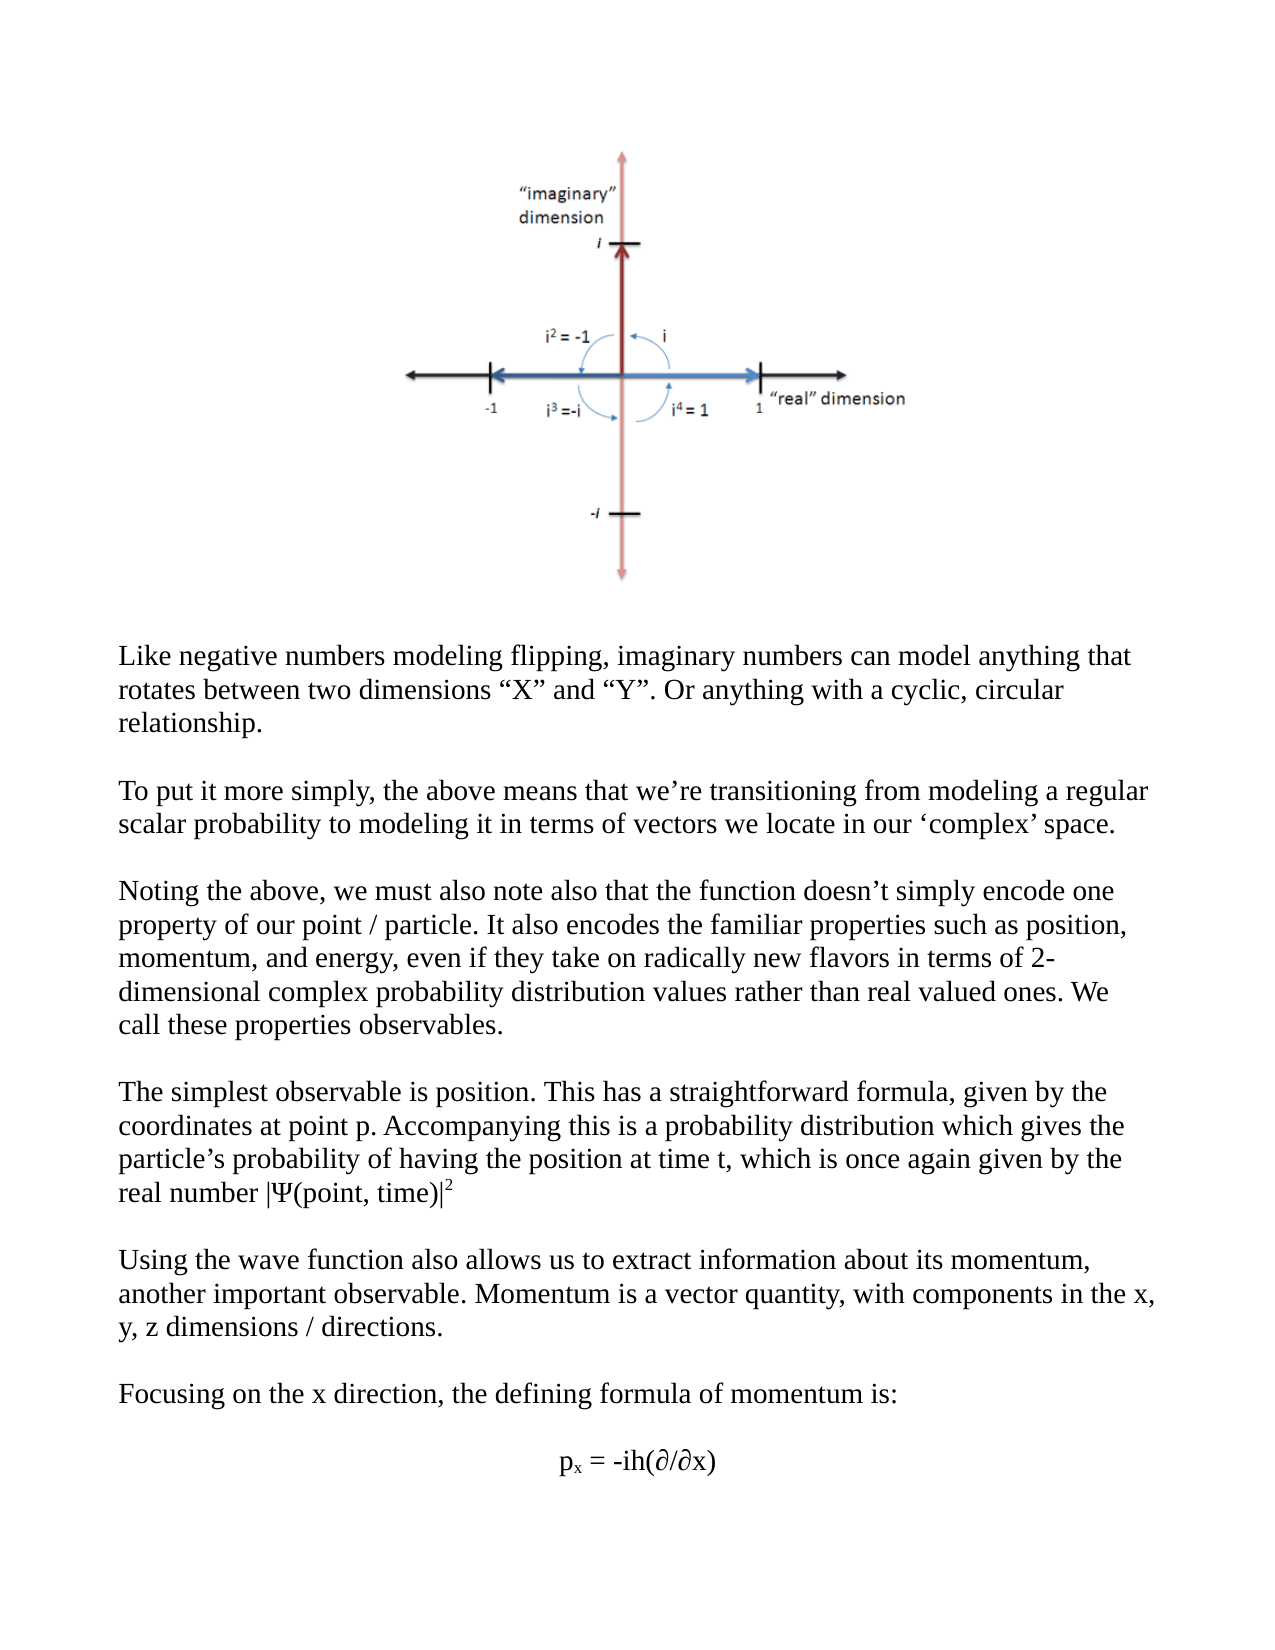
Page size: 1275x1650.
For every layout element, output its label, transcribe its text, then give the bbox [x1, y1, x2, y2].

text Like negative numbers modeling flipping, imaginary numbers can model anything that rotates between two dimensions “X” and “Y”. Or anything with a cyclic, circular relationship. [118, 638, 1157, 739]
text The simplest observable is position. This has a straightforward formula, given by the coordinates at point p. Accompanying this is a probability distribution which gives the particle’s probability of having the position at time t, which is once again given by the real number |Ψ(point, time)|2 [118, 1074, 1157, 1209]
text Focusing on the x direction, the defining formula of momentum is: [118, 1376, 1157, 1410]
text Noting the above, we must also note also that the function doesn’t simply encode one property of our point / particle. It also encodes the familiar properties such as position, momentum, and energy, even if they take on radically new flavors in terms of 2-dimensional complex probability distribution values rather than real valued ones. We call these properties observables. [118, 873, 1157, 1041]
text Using the wave function also allows us to extract information about its momentum, another important observable. Momentum is a vector quantity, with components in the x, y, z dimensions / directions. [118, 1242, 1157, 1343]
text To put it more simply, the above means that we’re transitioning from modeling a regular scalar probability to modeling it in terms of vectors we locate in our ‘complex’ space. [118, 773, 1157, 840]
text px = -ih(∂/∂x) [118, 1443, 1157, 1477]
picture [300, 118, 976, 605]
